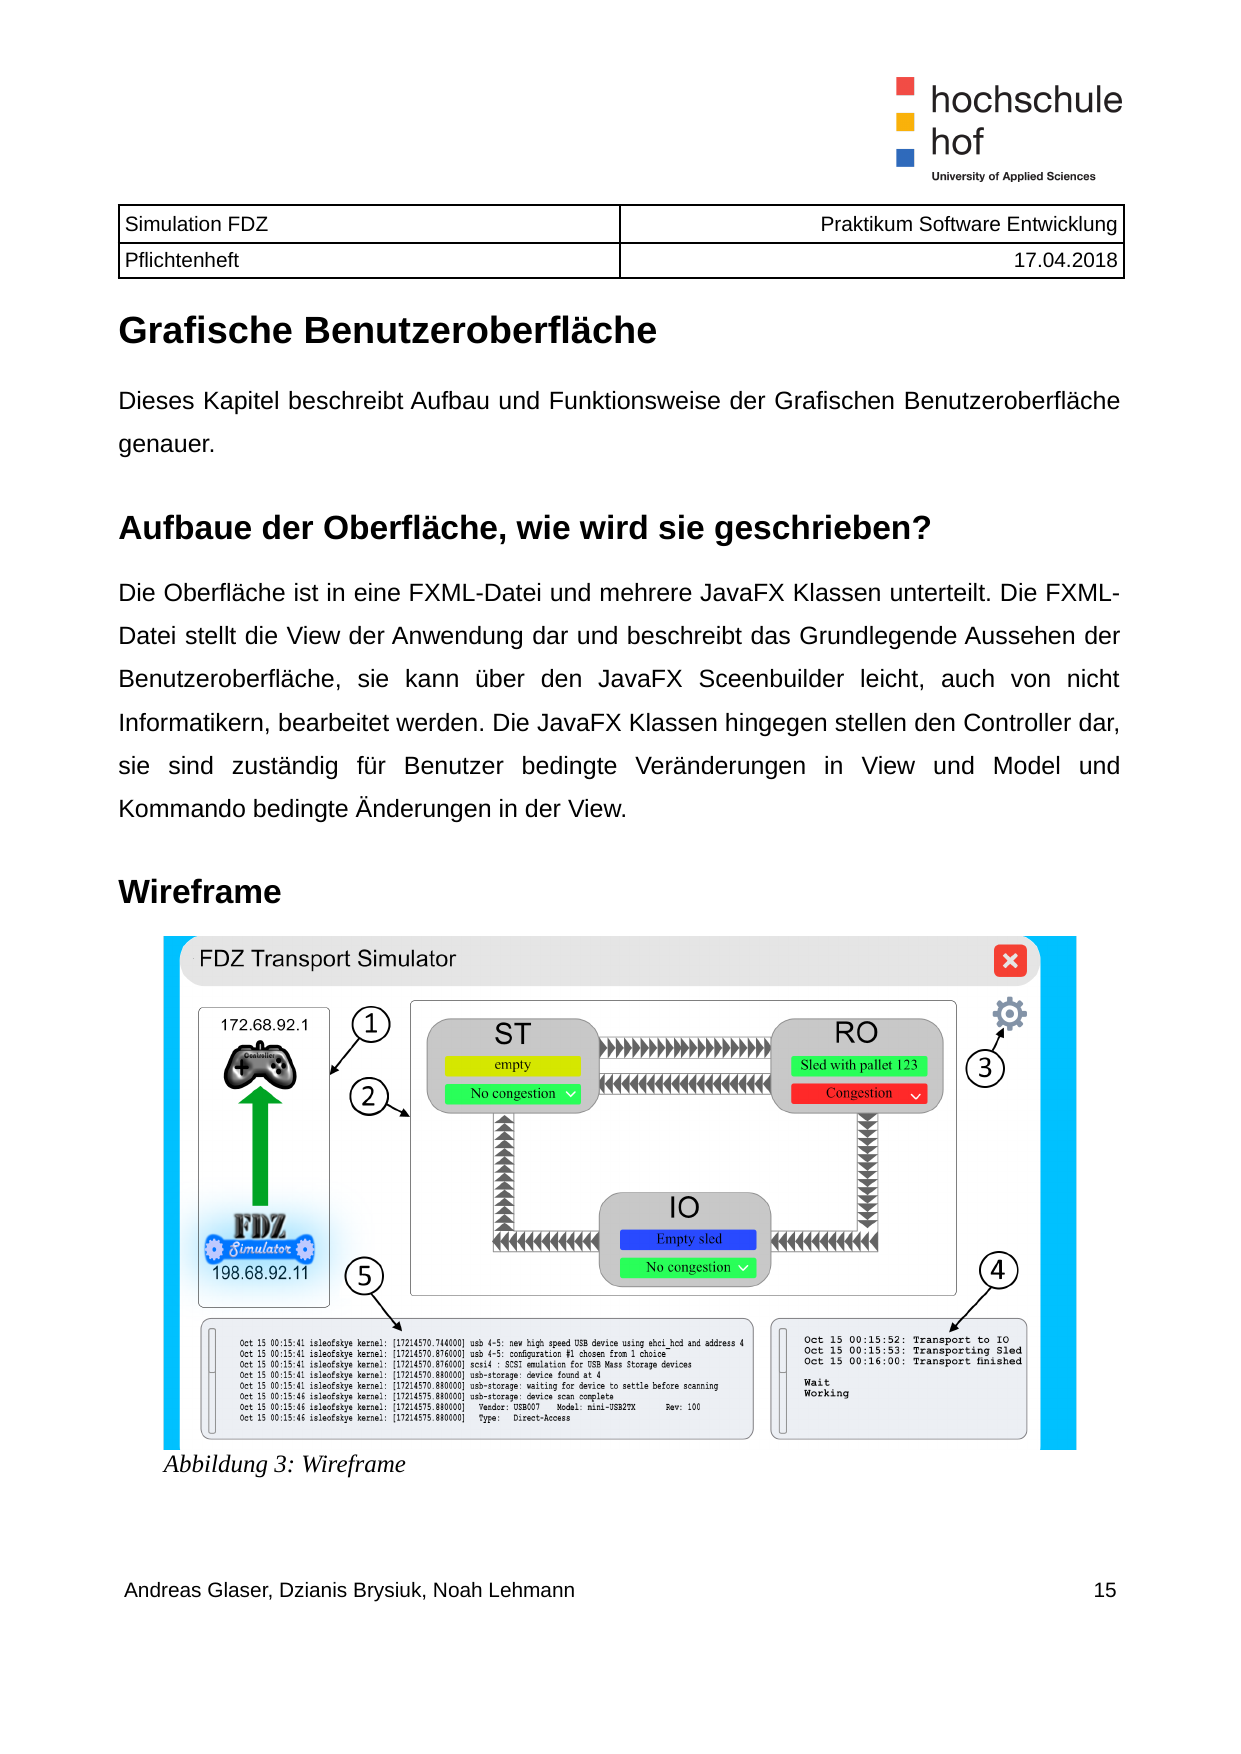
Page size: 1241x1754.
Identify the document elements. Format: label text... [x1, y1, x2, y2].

text Dieses Kapitel beschreibt Aufbau und Funktionsweise der Grafischen Benutzeroberfläche genauer. [118, 386, 1122, 458]
subtitle Wireframe [118, 872, 1122, 911]
subtitle Aufbaue der Oberfläche, wie wird sie geschrieben? [118, 508, 1122, 546]
text Die Oberfläche ist in eine FXML-Datei und mehrere JavaFX Klassen unterteilt. Die FXML-Datei stellt die View der Anwendung dar und beschreibt das Grundlegende Aussehen der Benutzeroberfläche, sie kann über den JavaFX Sceenbuilder leicht, auch von nicht Informatikern, bearbeitet werden. Die JavaFX Klassen hingegen stellen den Controller dar, sie sind zuständig für Benutzer bedingte Veränderungen in View und Model und Kommando bedingte Änderungen in der View. [118, 578, 1122, 822]
subtitle Grafische Benutzeroberfläche [118, 308, 1122, 352]
picture [180, 936, 1040, 1450]
text 3Abbildung 3: Wireframe [164, 1450, 1076, 1478]
picture [896, 77, 1122, 182]
